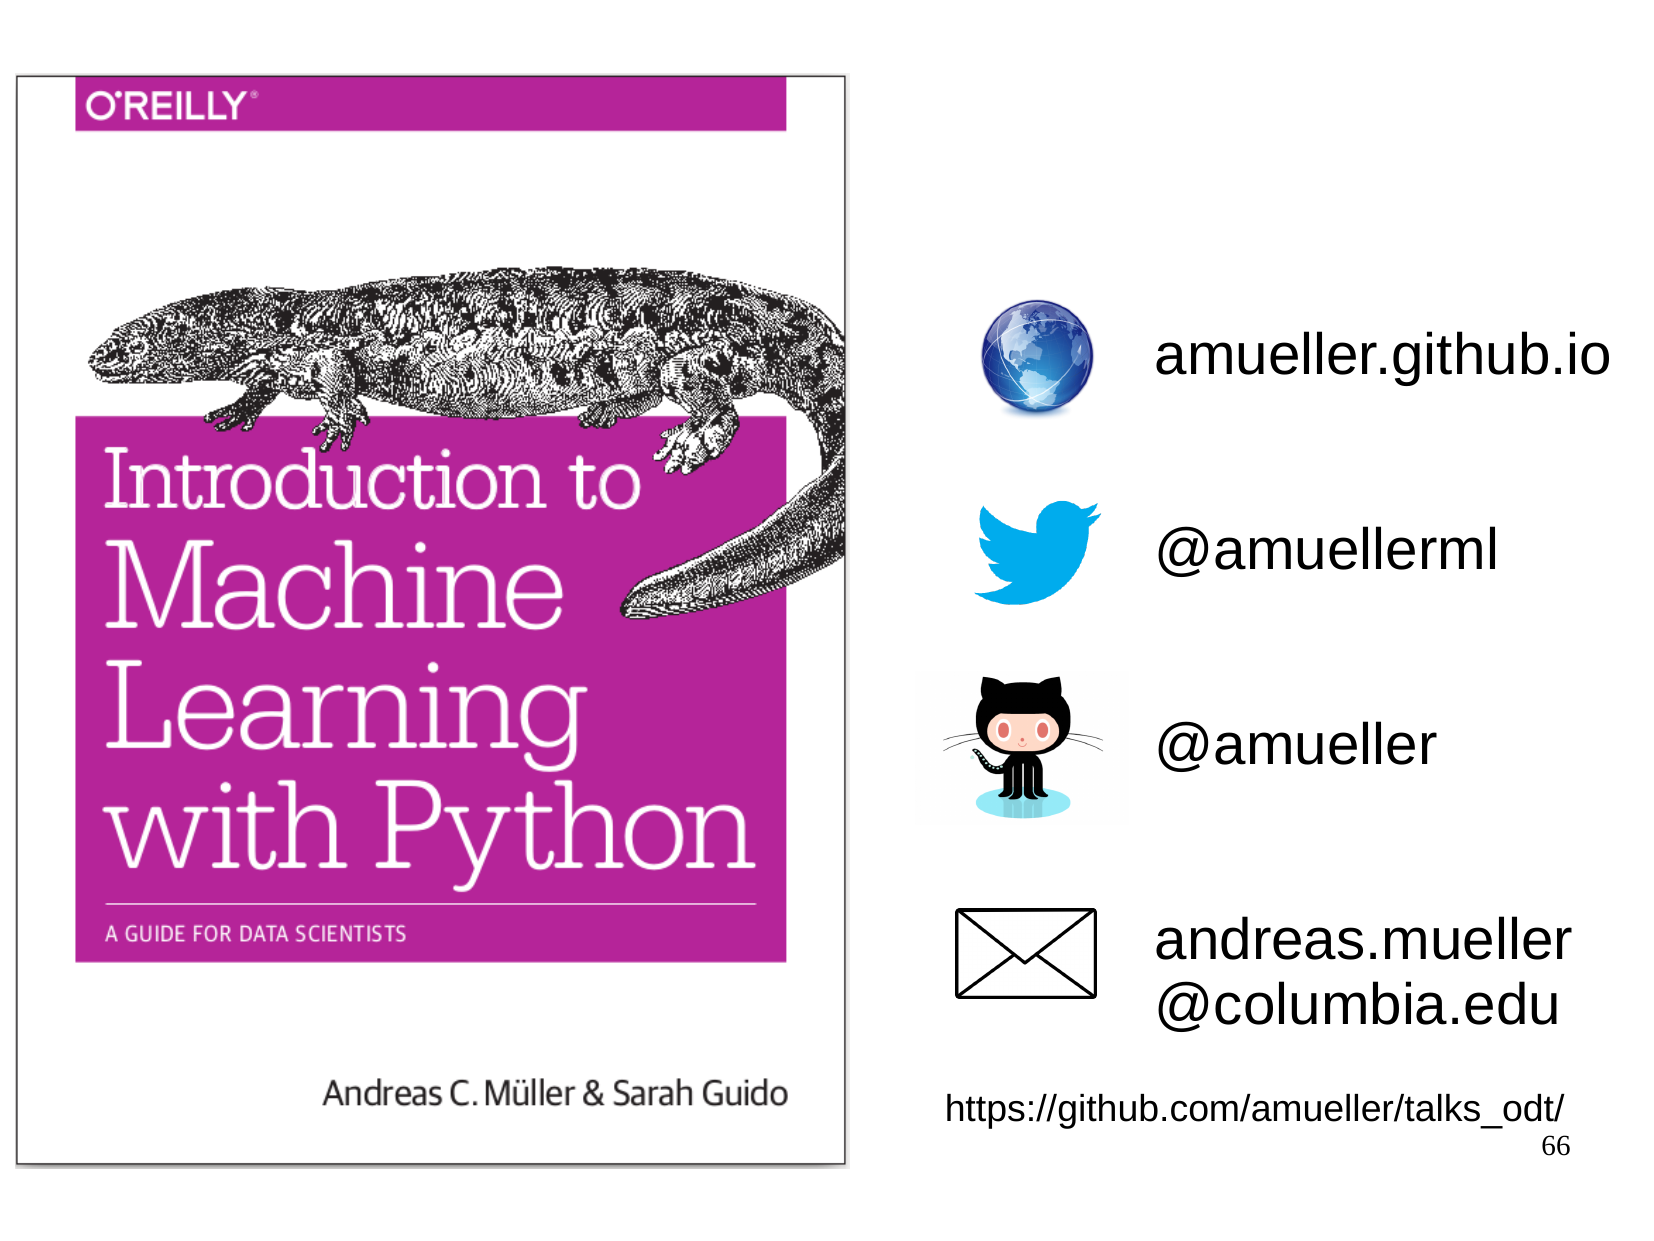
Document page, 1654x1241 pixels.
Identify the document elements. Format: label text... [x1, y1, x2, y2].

text_box amueller.github.io @amuellerml @amueller andreas.mueller @columbia.edu [1140, 314, 1654, 1041]
picture [975, 299, 1096, 420]
picture [955, 908, 1097, 999]
text_box https://github.com/amueller/talks_odt/ [930, 1080, 1636, 1141]
picture [15, 73, 850, 1170]
picture [915, 671, 1129, 825]
picture [930, 445, 1145, 660]
